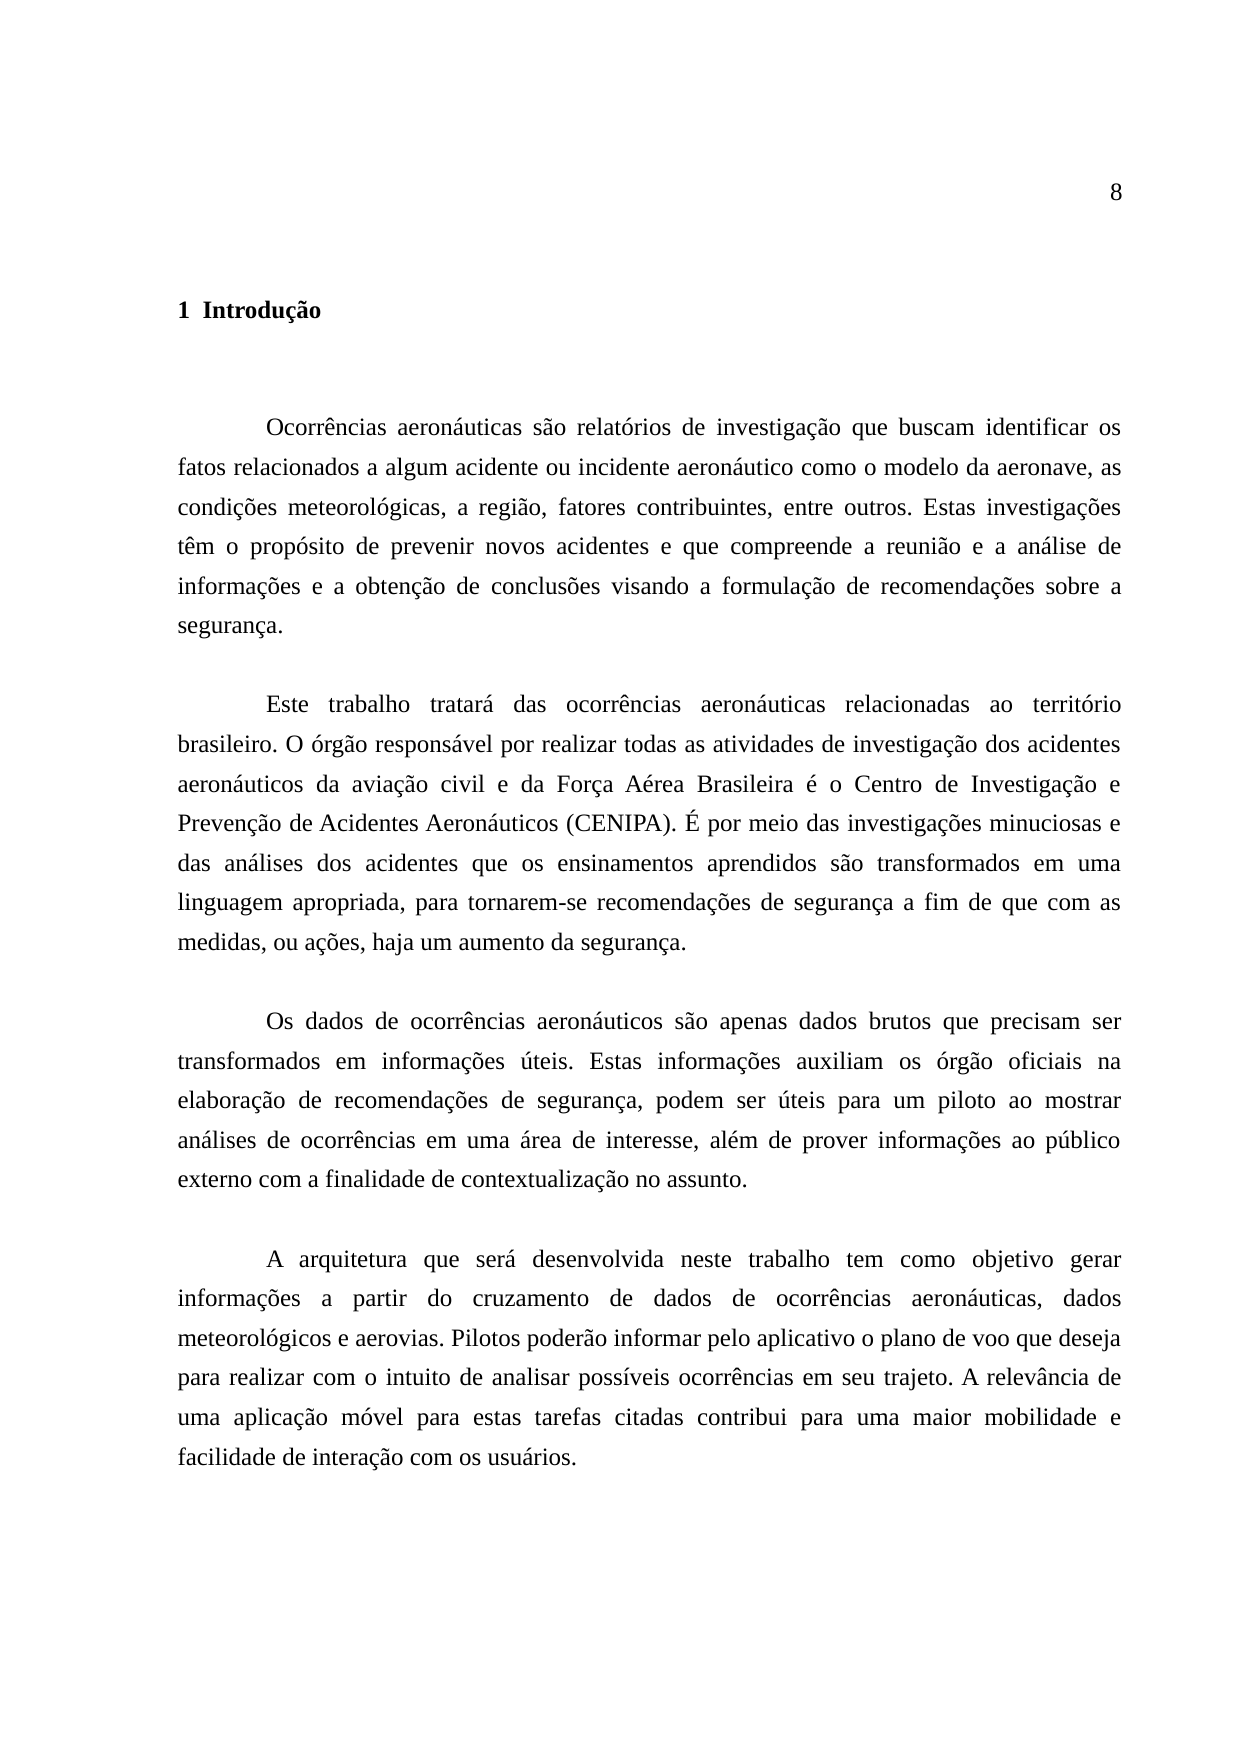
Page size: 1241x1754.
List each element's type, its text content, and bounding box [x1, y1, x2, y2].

subtitle Introdução [177, 295, 1122, 324]
text Este trabalho tratará das ocorrências aeronáuticas relacionadas ao território brasileiro. O órgão responsável por realizar todas as atividades de investigação dos acidentes aeronáuticos da aviação civil e da Força Aérea Brasileira é o Centro de Investigação e Prevenção de Acidentes Aeronáuticos (CENIPA). É por meio das investigações minuciosas e das análises dos acidentes que os ensinamentos aprendidos são transformados em uma linguagem apropriada, para tornarem-se recomendações de segurança a fim de que com as medidas, ou ações, haja um aumento da segurança. [177, 689, 1122, 956]
text Os dados de ocorrências aeronáuticos são apenas dados brutos que precisam ser transformados em informações úteis. Estas informações auxiliam os órgão oficiais na elaboração de recomendações de segurança, podem ser úteis para um piloto ao mostrar análises de ocorrências em uma área de interesse, além de prover informações ao público externo com a finalidade de contextualização no assunto. [177, 1006, 1122, 1193]
text A arquitetura que será desenvolvida neste trabalho tem como objetivo gerar informações a partir do cruzamento de dados de ocorrências aeronáuticas, dados meteorológicos e aerovias. Pilotos poderão informar pelo aplicativo o plano de voo que deseja para realizar com o intuito de analisar possíveis ocorrências em seu trajeto. A relevância de uma aplicação móvel para estas tarefas citadas contribui para uma maior mobilidade e facilidade de interação com os usuários. [177, 1244, 1122, 1470]
text Ocorrências aeronáuticas são relatórios de investigação que buscam identificar os fatos relacionados a algum acidente ou incidente aeronáutico como o modelo da aeronave, as condições meteorológicas, a região, fatores contribuintes, entre outros. Estas investigações têm o propósito de prevenir novos acidentes e que compreende a reunião e a análise de informações e a obtenção de conclusões visando a formulação de recomendações sobre a segurança. [177, 412, 1122, 639]
